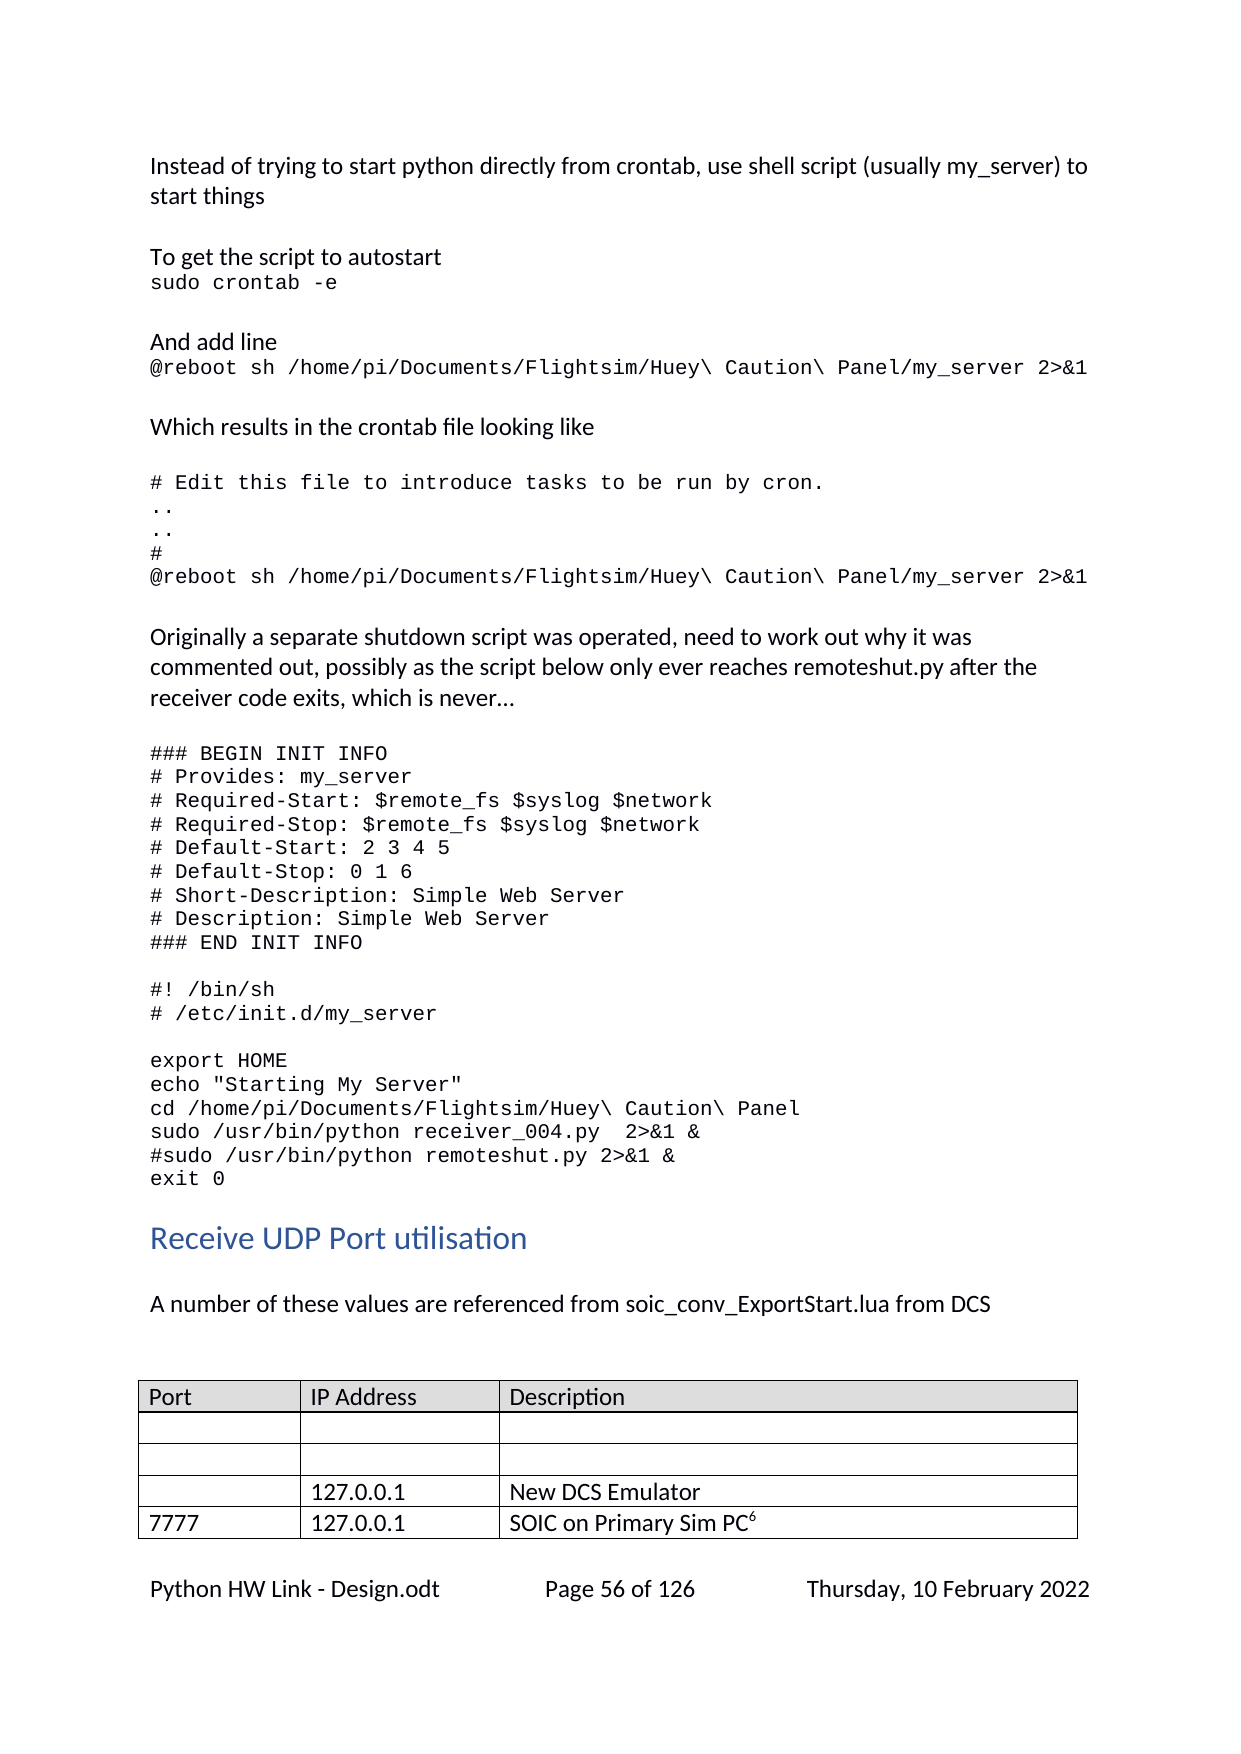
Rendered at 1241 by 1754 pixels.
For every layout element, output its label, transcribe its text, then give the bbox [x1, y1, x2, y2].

table_cell 127.0.0.1 [301, 1507, 499, 1538]
text # /etc/init.d/my_server [150, 1003, 1090, 1027]
text And add line [150, 326, 1090, 357]
text echo "Starting My Server" [150, 1074, 1090, 1097]
text start things [150, 181, 1090, 211]
text exit 0 [150, 1168, 1090, 1192]
table_cell [500, 1413, 1077, 1443]
text ### END INIT INFO [150, 932, 1090, 956]
table_cell [139, 1476, 300, 1506]
table_cell [139, 1444, 300, 1474]
text ### BEGIN INIT INFO [150, 743, 1090, 766]
table_cell SOIC on Primary Sim PC [500, 1507, 1077, 1538]
text A number of these values are referenced from soic_conv_ExportStart.lua from DCS [150, 1288, 1090, 1319]
table_header IP Address [301, 1381, 499, 1411]
text .. [150, 496, 1090, 519]
table_cell 7777 [139, 1507, 300, 1538]
text # Description: Simple Web Server [150, 908, 1090, 932]
table_cell [500, 1444, 1077, 1474]
text export HOME [150, 1050, 1090, 1074]
table_header Description [500, 1381, 1077, 1411]
table_cell 127.0.0.1 [301, 1476, 499, 1506]
text # Required-Stop: $remote_fs $syslog $network [150, 814, 1090, 837]
text @reboot sh /home/pi/Documents/Flightsim/Huey\ Caution\ Panel/my_server 2>&1 [150, 357, 1090, 380]
table_cell [139, 1413, 300, 1443]
text sudo /usr/bin/python receiver_004.py 2>&1 & [150, 1121, 1090, 1145]
table_cell New DCS Emulator [500, 1476, 1077, 1506]
text # Provides: my_server [150, 766, 1090, 790]
subtitle Receive UDP Port utilisation [150, 1217, 1090, 1258]
text Originally a separate shutdown script was operated, need to work out why it was commented out, possibly as the script below only ever reaches remoteshut.py after the receiver code exits, which is never… [150, 621, 1090, 712]
text Instead of trying to start python directly from crontab, use shell script (usually my_server) to [150, 150, 1090, 181]
text cd /home/pi/Documents/Flightsim/Huey\ Caution\ Panel [150, 1097, 1090, 1121]
text To get the script to autostart [150, 242, 1090, 272]
text # Default-Start: 2 3 4 5 [150, 837, 1090, 861]
table_cell [301, 1413, 499, 1443]
text #! /bin/sh [150, 979, 1090, 1003]
text # Edit this file to introduce tasks to be run by cron. [150, 472, 1090, 496]
text @reboot sh /home/pi/Documents/Flightsim/Huey\ Caution\ Panel/my_server 2>&1 [150, 567, 1090, 590]
text #sudo /usr/bin/python remoteshut.py 2>&1 & [150, 1145, 1090, 1168]
table_cell [301, 1444, 499, 1474]
text # Required-Start: $remote_fs $syslog $network [150, 790, 1090, 814]
text # Default-Stop: 0 1 6 [150, 861, 1090, 885]
text # [150, 543, 1090, 567]
text sudo crontab -e [150, 272, 1090, 296]
text .. [150, 519, 1090, 543]
text # Short-Description: Simple Web Server [150, 885, 1090, 908]
text Which results in the crontab file looking like [150, 411, 1090, 441]
table_header Port [139, 1381, 300, 1411]
